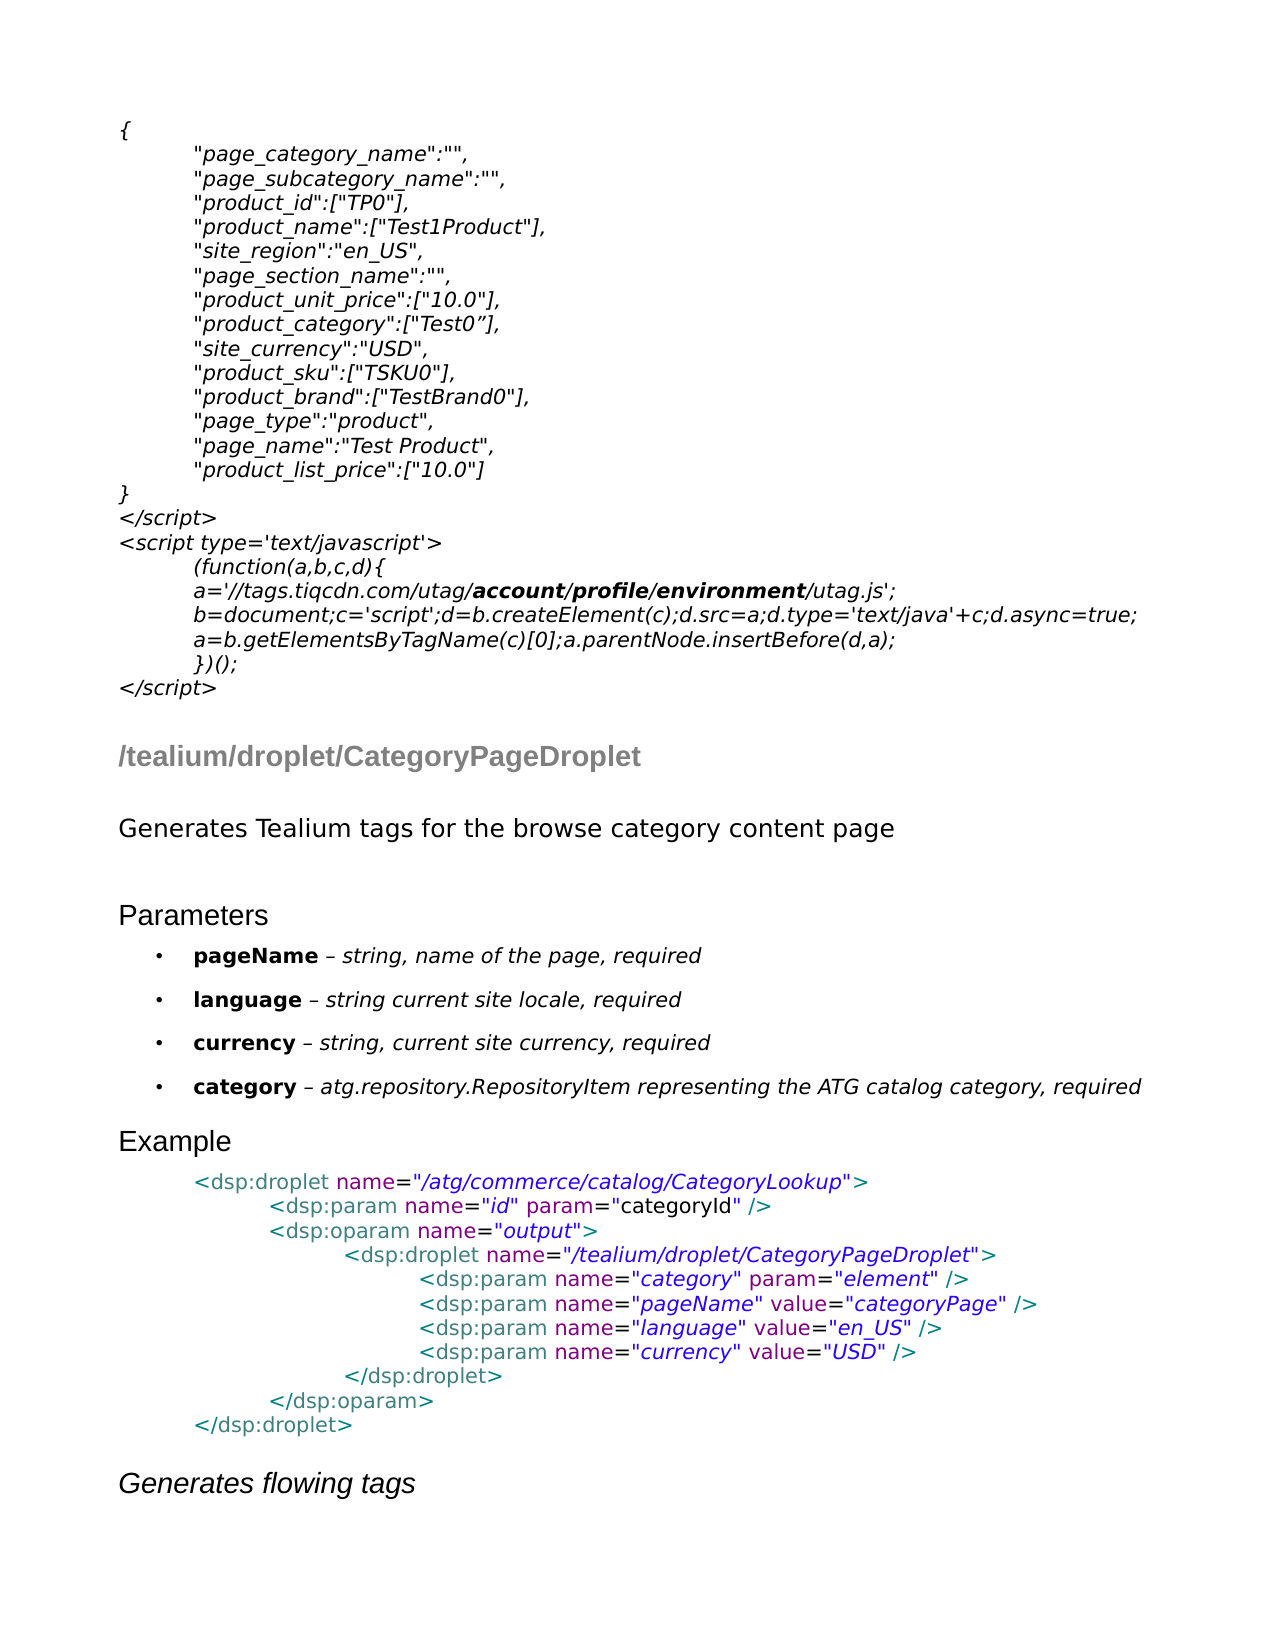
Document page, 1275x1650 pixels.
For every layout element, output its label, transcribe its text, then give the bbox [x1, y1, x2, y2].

subtitle Example [118, 1124, 1157, 1158]
text <dsp:param name="currency" value="USD" /> [118, 1340, 1157, 1364]
text <dsp:param name="pageName" value="categoryPage" /> [118, 1292, 1157, 1316]
list pageName – string, name of the page, required [156, 944, 1157, 968]
text Generates Tealium tags for the browse category content page [118, 815, 1157, 844]
text Generates flowing tags [118, 1466, 1157, 1500]
text <dsp:param name="language" value="en_US" /> [118, 1316, 1157, 1340]
subtitle Parameters [118, 898, 1157, 932]
text <dsp:param name="id" param="categoryId" /> [118, 1194, 1157, 1219]
list currency – string, current site currency, required [156, 1031, 1157, 1056]
text <dsp:droplet name="/tealium/droplet/CategoryPageDroplet"> [118, 1243, 1157, 1267]
text <dsp:oparam name="output"> [118, 1219, 1157, 1243]
text </dsp:droplet> [118, 1364, 1157, 1389]
list language – string current site locale, required [156, 988, 1157, 1012]
text <dsp:param name="category" param="element" /> [118, 1267, 1157, 1292]
list category – atg.repository.RepositoryItem representing the ATG catalog category, required [156, 1075, 1157, 1099]
text </dsp:oparam> [118, 1389, 1157, 1413]
text { "page_category_name":"", "page_subcategory_name":"", "product_id":["TP0"], "product_name":["Test1Product"], "site_region":"en_US", "page_section_name":"", "product_unit_price":["10.0"], "product_category":["Test0”], "site_currency":"USD", "product_sku":["TSKU0"], "product_brand":["TestBrand0"], "page_type":"product", "page_name":"Test Product", "product_list_price":["10.0"] } </script> <script type='text/javascript'> (function(a,b,c,d){ a='//tags.tiqcdn.com/utag/account/profile/environment/utag.js'; b=document;c='script';d=b.createElement(c);d.src=a;d.type='text/java'+c;d.async=true; a=b.getElementsByTagName(c)[0];a.parentNode.insertBefore(d,a); })(); </script> [118, 118, 1157, 701]
text <dsp:droplet name="/atg/commerce/catalog/CategoryLookup"> [118, 1170, 1157, 1194]
text </dsp:droplet> [118, 1413, 1157, 1437]
subtitle /tealium/droplet/CategoryPageDroplet [118, 739, 1157, 773]
